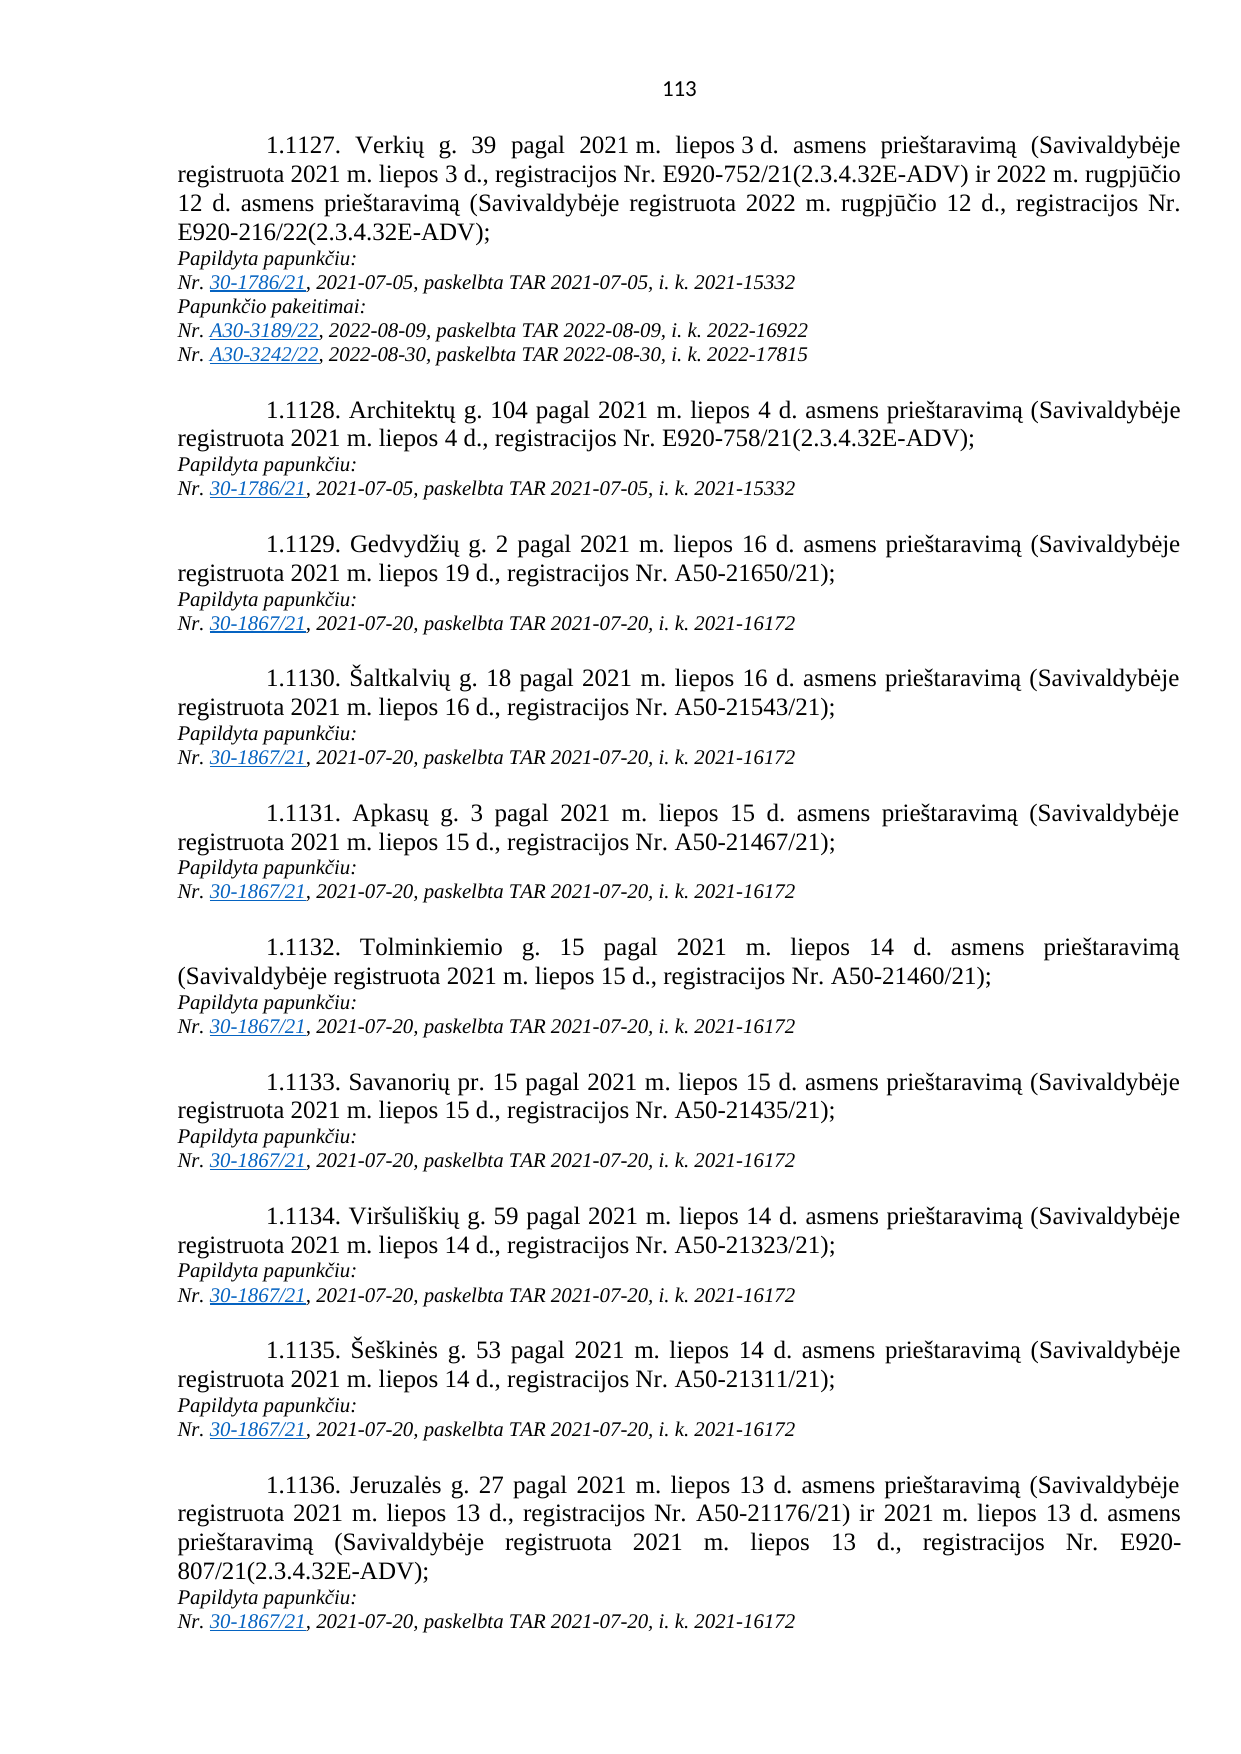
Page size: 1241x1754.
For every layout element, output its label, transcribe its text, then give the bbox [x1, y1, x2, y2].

text Papildyta papunkčiu: [177, 587, 1181, 611]
text Nr. 30-1867/21, 2021-07-20, paskelbta TAR 2021-07-20, i. k. 2021-16172 [177, 879, 1181, 903]
text Nr. 30-1867/21, 2021-07-20, paskelbta TAR 2021-07-20, i. k. 2021-16172 [177, 1609, 1181, 1633]
text 1.1127. Verkių g. 39 pagal 2021 m. liepos 3 d. asmens prieštaravimą (Savivaldybėje registruota 2021 m. liepos 3 d., registracijos Nr. E920-752/21(2.3.4.32E-ADV) ir 2022 m. rugpjūčio 12 d. asmens prieštaravimą (Savivaldybėje registruota 2022 m. rugpjūčio 12 d., registracijos Nr. E920-216/22(2.3.4.32E-ADV); [177, 131, 1181, 246]
text Papildyta papunkčiu: [177, 1258, 1181, 1282]
text 1.1132. Tolminkiemio g. 15 pagal 2021 m. liepos 14 d. asmens prieštaravimą (Savivaldybėje registruota 2021 m. liepos 15 d., registracijos Nr. A50-21460/21); [177, 932, 1181, 990]
text Nr. 30-1867/21, 2021-07-20, paskelbta TAR 2021-07-20, i. k. 2021-16172 [177, 1282, 1181, 1307]
text 1.1134. Viršuliškių g. 59 pagal 2021 m. liepos 14 d. asmens prieštaravimą (Savivaldybėje registruota 2021 m. liepos 14 d., registracijos Nr. A50-21323/21); [177, 1201, 1181, 1258]
text Nr. 30-1867/21, 2021-07-20, paskelbta TAR 2021-07-20, i. k. 2021-16172 [177, 611, 1181, 635]
text Nr. 30-1867/21, 2021-07-20, paskelbta TAR 2021-07-20, i. k. 2021-16172 [177, 745, 1181, 769]
text Papildyta papunkčiu: [177, 990, 1181, 1014]
text 1.1135. Šeškinės g. 53 pagal 2021 m. liepos 14 d. asmens prieštaravimą (Savivaldybėje registruota 2021 m. liepos 14 d., registracijos Nr. A50-21311/21); [177, 1335, 1181, 1393]
text Papildyta papunkčiu: [177, 1585, 1181, 1609]
text 1.1133. Savanorių pr. 15 pagal 2021 m. liepos 15 d. asmens prieštaravimą (Savivaldybėje registruota 2021 m. liepos 15 d., registracijos Nr. A50-21435/21); [177, 1067, 1181, 1124]
text Nr. 30-1786/21, 2021-07-05, paskelbta TAR 2021-07-05, i. k. 2021-15332 [177, 476, 1181, 500]
text Nr. 30-1786/21, 2021-07-05, paskelbta TAR 2021-07-05, i. k. 2021-15332 [177, 270, 1181, 294]
text Papildyta papunkčiu: [177, 246, 1181, 270]
text Nr. 30-1867/21, 2021-07-20, paskelbta TAR 2021-07-20, i. k. 2021-16172 [177, 1417, 1181, 1441]
text Papildyta papunkčiu: [177, 721, 1181, 745]
text Nr. 30-1867/21, 2021-07-20, paskelbta TAR 2021-07-20, i. k. 2021-16172 [177, 1148, 1181, 1172]
text 1.1130. Šaltkalvių g. 18 pagal 2021 m. liepos 16 d. asmens prieštaravimą (Savivaldybėje registruota 2021 m. liepos 16 d., registracijos Nr. A50-21543/21); [177, 663, 1181, 721]
text Papildyta papunkčiu: [177, 1124, 1181, 1148]
text 1.1136. Jeruzalės g. 27 pagal 2021 m. liepos 13 d. asmens prieštaravimą (Savivaldybėje registruota 2021 m. liepos 13 d., registracijos Nr. A50-21176/21) ir 2021 m. liepos 13 d. asmens prieštaravimą (Savivaldybėje registruota 2021 m. liepos 13 d., registracijos Nr. E920-807/21(2.3.4.32E-ADV); [177, 1470, 1181, 1585]
text Nr. A30-3189/22, 2022-08-09, paskelbta TAR 2022-08-09, i. k. 2022-16922 [177, 318, 1181, 342]
text Papildyta papunkčiu: [177, 855, 1181, 879]
text 1.1128. Architektų g. 104 pagal 2021 m. liepos 4 d. asmens prieštaravimą (Savivaldybėje registruota 2021 m. liepos 4 d., registracijos Nr. E920-758/21(2.3.4.32E-ADV); [177, 395, 1181, 452]
text Papunkčio pakeitimai: [177, 294, 1181, 318]
text Papildyta papunkčiu: [177, 452, 1181, 476]
text 1.1131. Apkasų g. 3 pagal 2021 m. liepos 15 d. asmens prieštaravimą (Savivaldybėje registruota 2021 m. liepos 15 d., registracijos Nr. A50-21467/21); [177, 798, 1181, 855]
text Nr. 30-1867/21, 2021-07-20, paskelbta TAR 2021-07-20, i. k. 2021-16172 [177, 1014, 1181, 1038]
text Nr. A30-3242/22, 2022-08-30, paskelbta TAR 2022-08-30, i. k. 2022-17815 [177, 342, 1181, 366]
text Papildyta papunkčiu: [177, 1393, 1181, 1417]
text 1.1129. Gedvydžių g. 2 pagal 2021 m. liepos 16 d. asmens prieštaravimą (Savivaldybėje registruota 2021 m. liepos 19 d., registracijos Nr. A50-21650/21); [177, 529, 1181, 587]
